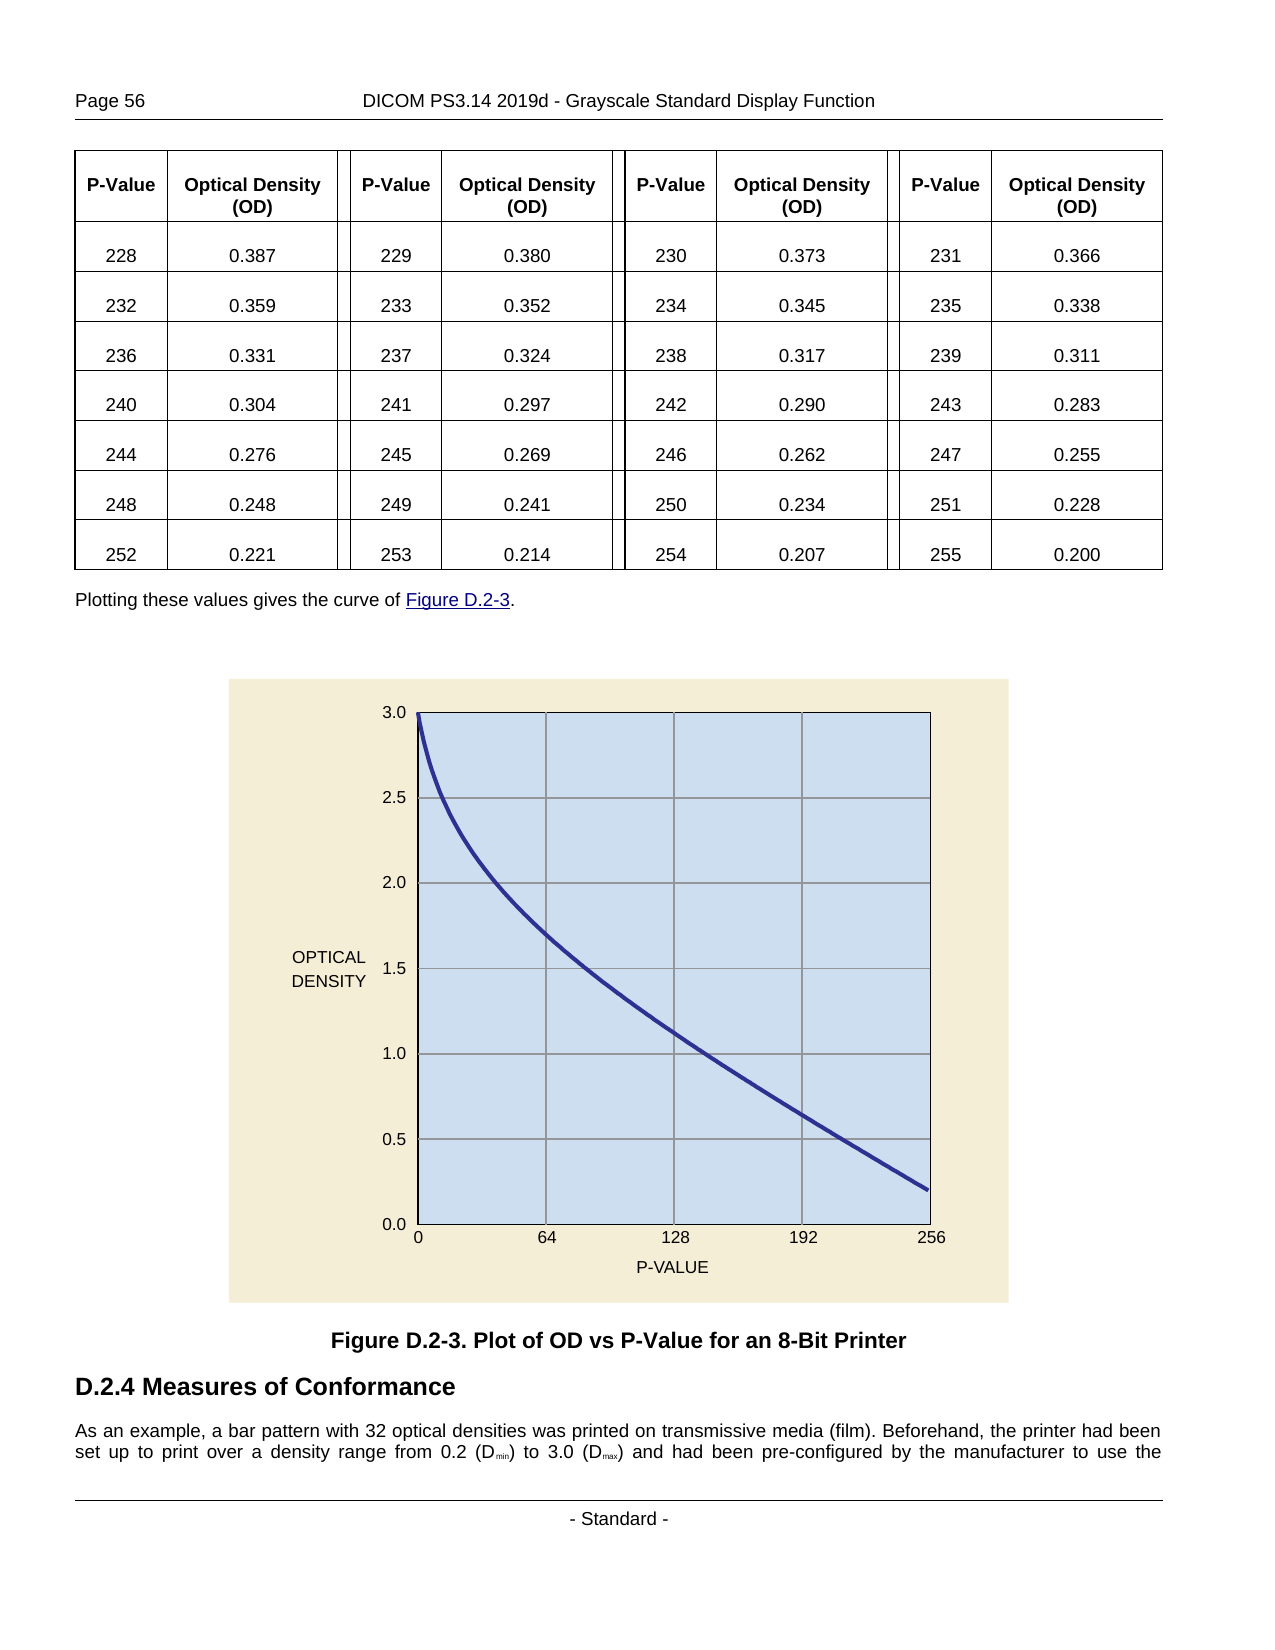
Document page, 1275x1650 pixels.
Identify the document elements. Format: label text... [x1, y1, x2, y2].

table_cell 247 [900, 421, 991, 470]
table_cell 250 [626, 471, 716, 519]
table_header P-Value [900, 151, 991, 221]
table_cell 0.331 [168, 322, 337, 370]
table_cell 251 [900, 471, 991, 519]
table_cell 0.366 [992, 222, 1162, 271]
text D.2.4 Measures of Conformance [75, 1372, 1162, 1401]
table_cell 0.352 [442, 272, 612, 321]
table_cell 230 [626, 222, 716, 271]
table_cell [888, 520, 899, 569]
table_cell [613, 520, 624, 569]
table_cell 0.255 [992, 421, 1162, 470]
table_cell 0.207 [717, 520, 887, 569]
table_cell 0.311 [992, 322, 1162, 370]
table_cell 0.380 [442, 222, 612, 271]
table_cell 0.200 [992, 520, 1162, 569]
table_cell 253 [351, 520, 441, 569]
table_cell 0.290 [717, 371, 887, 420]
table_cell 254 [626, 520, 716, 569]
table_cell 0.221 [168, 520, 337, 569]
text As an example, a bar pattern with 32 optical densities was printed on transmissive media (film). Beforehand, the printer had been set up to print over a density range from 0.2 (Dmin) to 3.0 (Dmax) and had been pre-configured by the manufacturer to use the [75, 1419, 1162, 1462]
table_cell [338, 272, 350, 321]
table_cell 0.234 [717, 471, 887, 519]
table_cell 0.359 [168, 272, 337, 321]
table_header P-Value [626, 151, 716, 221]
table_cell [338, 471, 350, 519]
table_cell 243 [900, 371, 991, 420]
table_cell [338, 520, 350, 569]
table_cell 242 [626, 371, 716, 420]
table_cell 234 [626, 272, 716, 321]
table_cell 0.345 [717, 272, 887, 321]
table_cell 241 [351, 371, 441, 420]
table_cell [613, 471, 624, 519]
table_cell [613, 222, 624, 271]
table_cell 0.241 [442, 471, 612, 519]
table_cell 229 [351, 222, 441, 271]
table_header Optical Density (OD) [717, 151, 887, 221]
table_cell 0.276 [168, 421, 337, 470]
table_cell 0.269 [442, 421, 612, 470]
table_cell 239 [900, 322, 991, 370]
table_cell 0.283 [992, 371, 1162, 420]
table_header [888, 151, 899, 221]
table_cell [338, 371, 350, 420]
table_cell [613, 272, 624, 321]
table_cell 235 [900, 272, 991, 321]
table_header Optical Density (OD) [442, 151, 612, 221]
table_cell 255 [900, 520, 991, 569]
table_cell 0.317 [717, 322, 887, 370]
table_cell 0.228 [992, 471, 1162, 519]
table_cell [338, 322, 350, 370]
table_cell [338, 222, 350, 271]
table_cell 0.262 [717, 421, 887, 470]
table_cell [613, 371, 624, 420]
table_cell 228 [76, 222, 167, 271]
table_cell 244 [76, 421, 167, 470]
table_cell 0.373 [717, 222, 887, 271]
table_cell 248 [76, 471, 167, 519]
table_cell [888, 322, 899, 370]
table_cell 233 [351, 272, 441, 321]
table_cell 238 [626, 322, 716, 370]
table_cell [613, 322, 624, 370]
table_header [338, 151, 350, 221]
table_cell 246 [626, 421, 716, 470]
table_cell 249 [351, 471, 441, 519]
text Plotting these values gives the curve of Figure D.2-3. [75, 589, 1162, 610]
table_cell 0.297 [442, 371, 612, 420]
table_cell [888, 471, 899, 519]
table_cell 0.387 [168, 222, 337, 271]
table_cell 0.214 [442, 520, 612, 569]
table_cell 0.338 [992, 272, 1162, 321]
table_cell [888, 222, 899, 271]
table_cell [888, 371, 899, 420]
table_cell 232 [76, 272, 167, 321]
table_cell 231 [900, 222, 991, 271]
text Figure D.2-3. Plot of OD vs P-Value for an 8-Bit Printer [75, 1327, 1162, 1353]
table_header P-Value [76, 151, 167, 221]
table_header Optical Density (OD) [992, 151, 1162, 221]
table_cell 237 [351, 322, 441, 370]
table_cell 252 [76, 520, 167, 569]
table_cell 0.304 [168, 371, 337, 420]
table_cell 0.248 [168, 471, 337, 519]
table_cell 236 [76, 322, 167, 370]
table_cell [338, 421, 350, 470]
table_cell 240 [76, 371, 167, 420]
table_header P-Value [351, 151, 441, 221]
table_cell 245 [351, 421, 441, 470]
table_header [613, 151, 624, 221]
table_cell 0.324 [442, 322, 612, 370]
table_cell [613, 421, 624, 470]
table_cell [888, 421, 899, 470]
table_cell [888, 272, 899, 321]
table_header Optical Density (OD) [168, 151, 337, 221]
